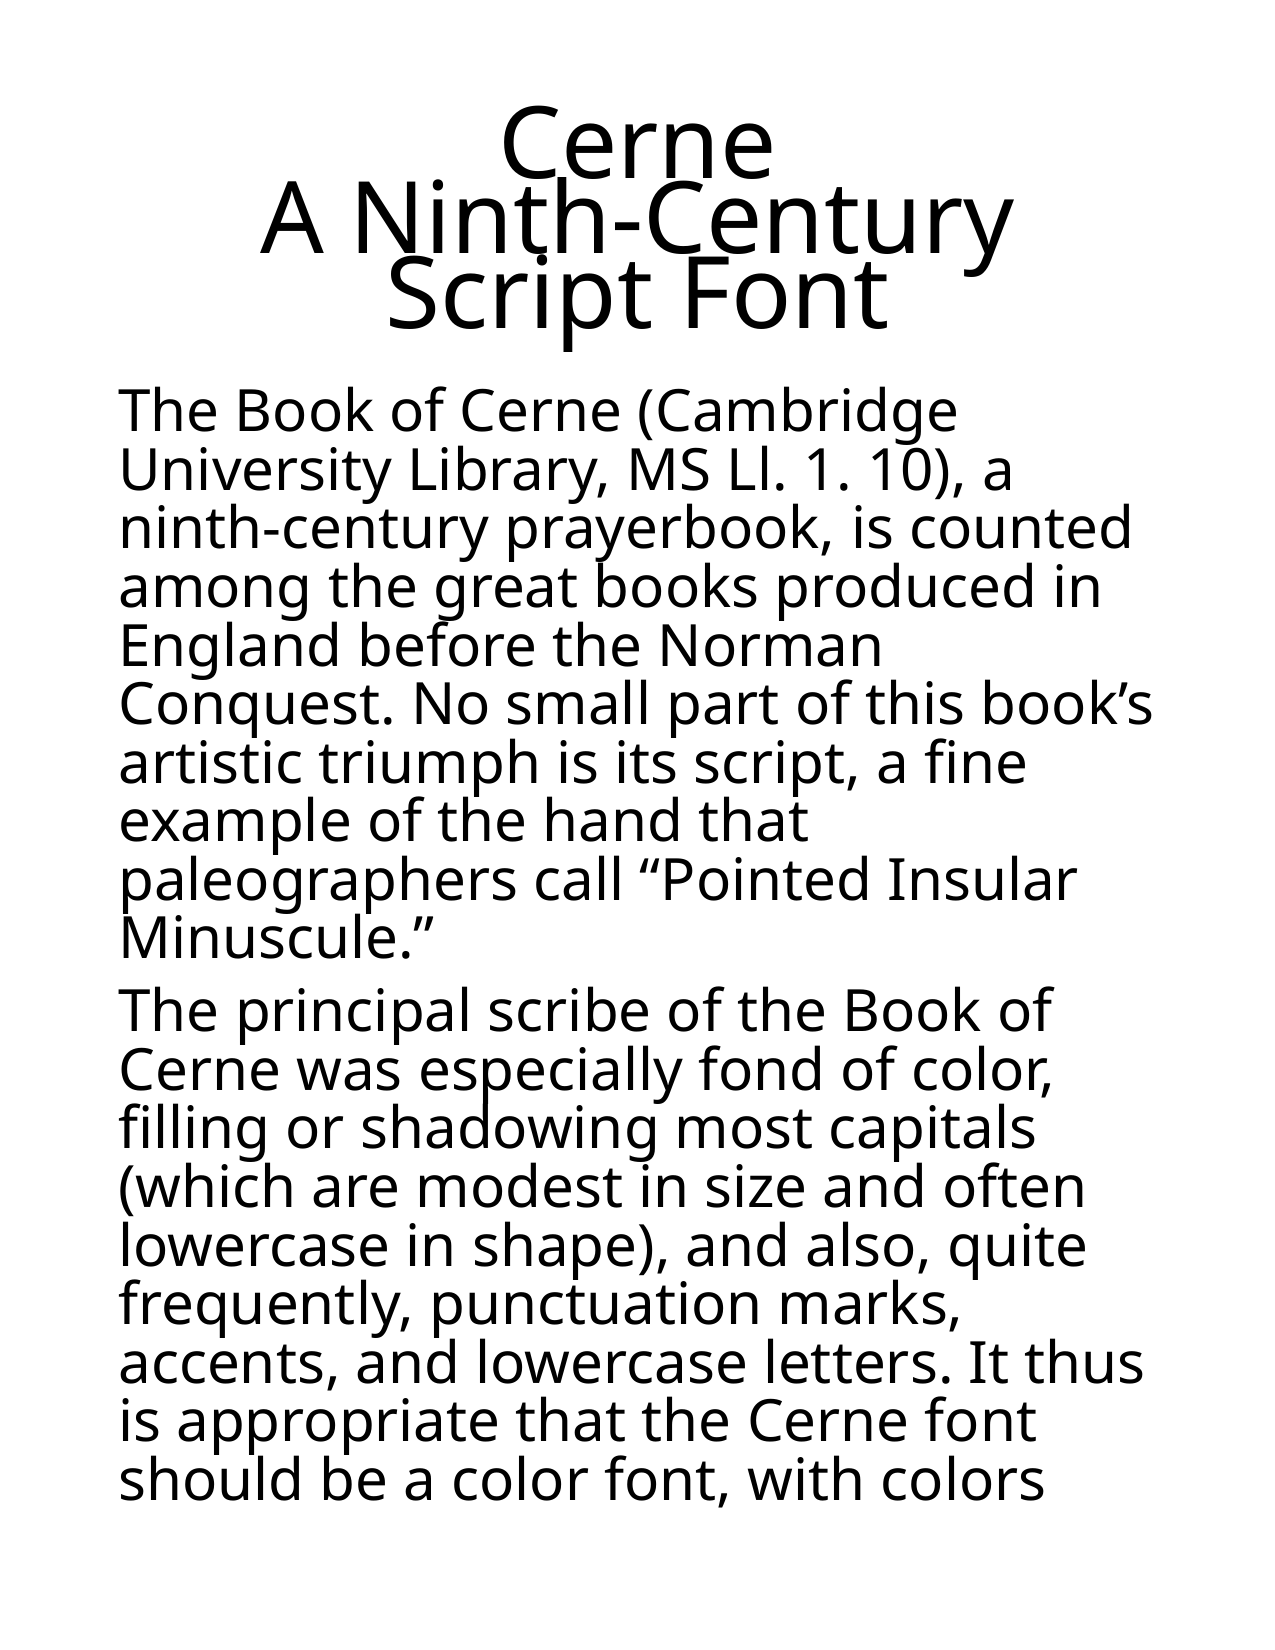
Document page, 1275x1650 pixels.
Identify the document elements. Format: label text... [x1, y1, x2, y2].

text The principal scribe of the Book of Cerne was especially fond of color, filling or shadowing most capitals (which are modest in size and often lowercase in shape), and also, quite frequently, punctuation marks, accents, and lowercase letters. It thus is appropriate that the Cerne font should be a color font, with colors [118, 985, 1157, 1512]
subtitle Cerne A Ninth-Century Script Font [118, 118, 1157, 343]
text The Book of Cerne (Cambridge University Library, MS Ll. 1. 10), a ninth-century prayerbook, is counted among the great books produced in England before the Norman Conquest. No small part of this book’s artistic triumph is its script, a fine example of the hand that paleographers call “Pointed Insular Minuscule.” [118, 385, 1157, 971]
